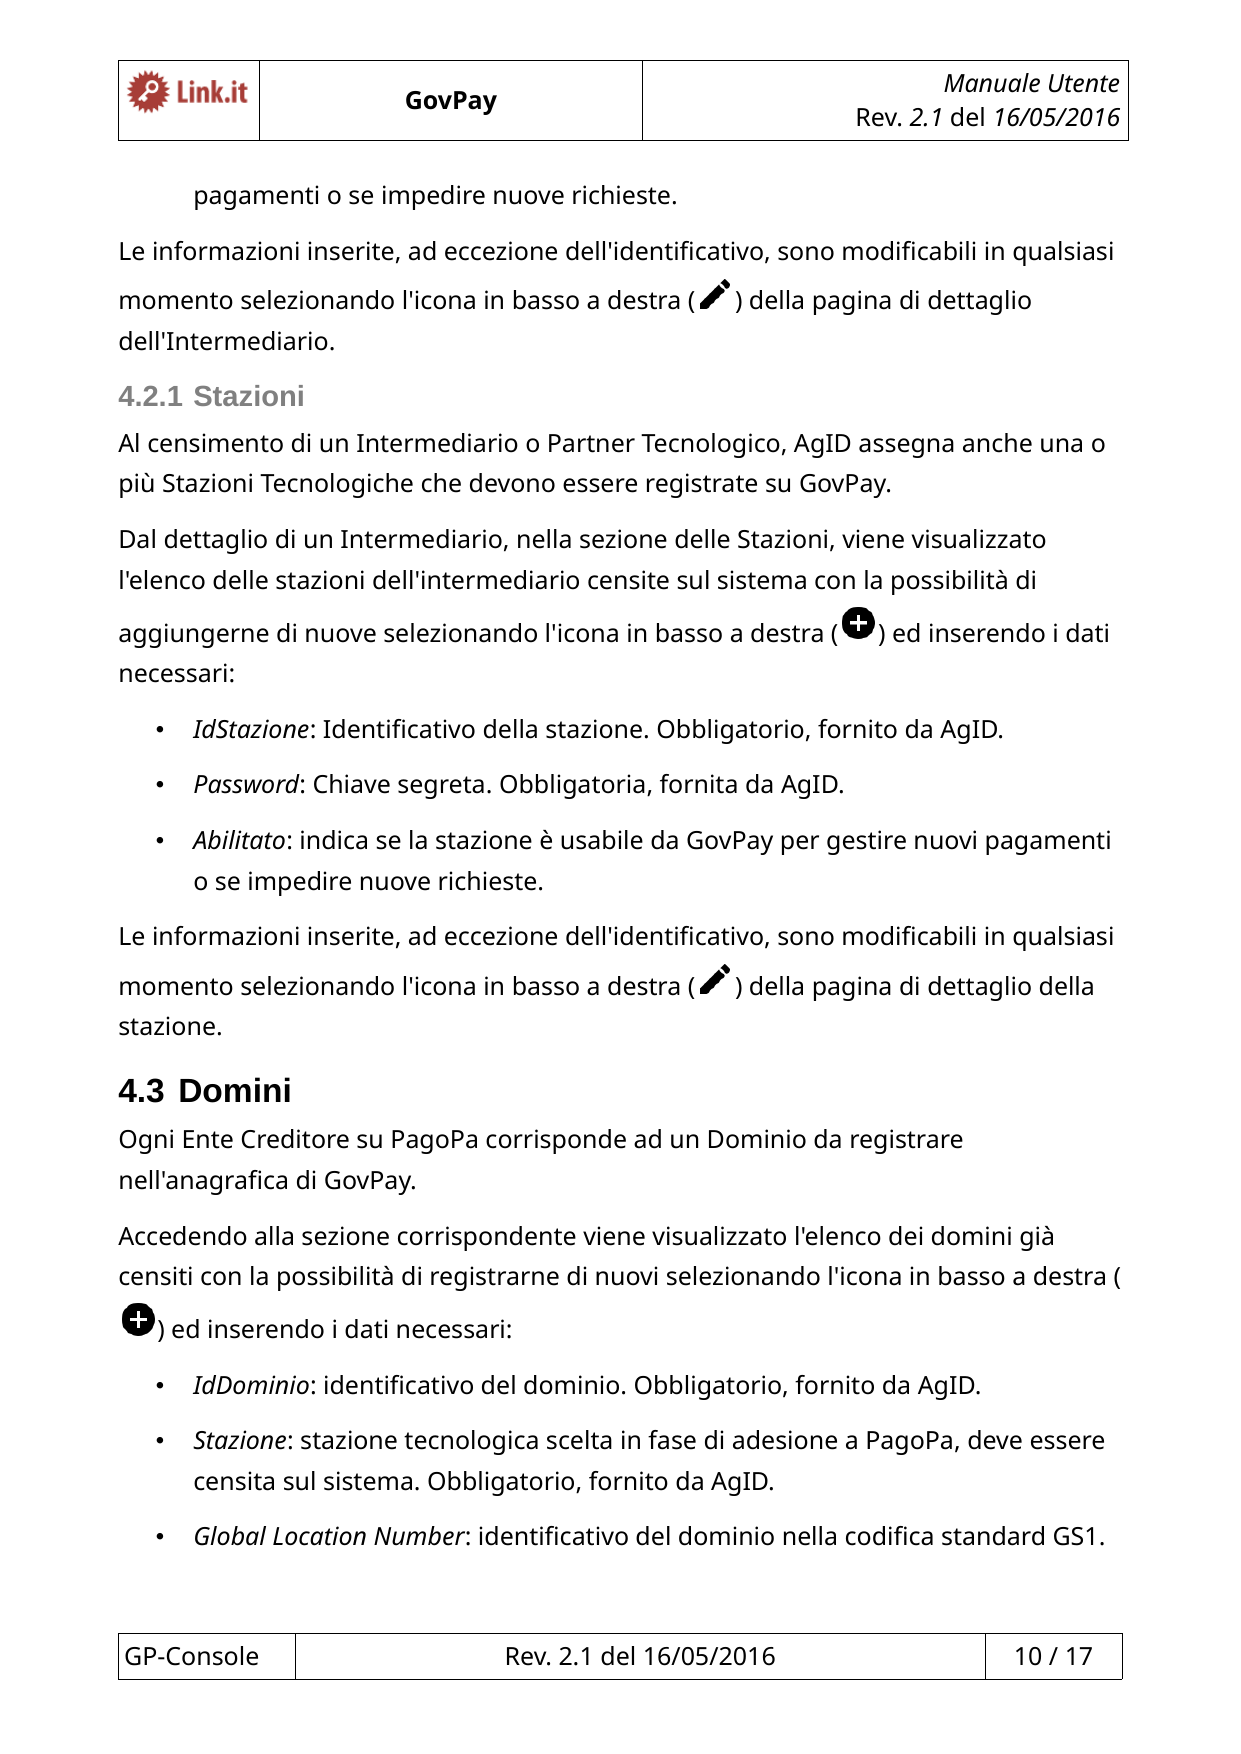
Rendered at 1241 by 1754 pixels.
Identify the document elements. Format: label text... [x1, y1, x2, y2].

list pagamenti o se impedire nuove richieste. [156, 178, 1122, 212]
text Le informazioni inserite, ad eccezione dell'identificativo, sono modificabili in qualsiasi momento selezionando l'icona in basso a destra () della pagina di dettaglio dell'Intermediario. [118, 233, 1122, 358]
list Abilitato: indica se la stazione è usabile da GovPay per gestire nuovi pagamenti o se impedire nuove richieste. [156, 822, 1122, 897]
picture [118, 1299, 158, 1339]
text Le informazioni inserite, ad eccezione dell'identificativo, sono modificabili in qualsiasi momento selezionando l'icona in basso a destra () della pagina di dettaglio della stazione. [118, 919, 1122, 1043]
text Ogni Ente Creditore su PagoPa corrisponde ad un Dominio da registrare nell'anagrafica di GovPay. [118, 1122, 1122, 1197]
list IdStazione: Identificativo della stazione. Obbligatorio, fornito da AgID. [156, 712, 1122, 746]
picture [695, 274, 735, 314]
text Al censimento di un Intermediario o Partner Tecnologico, AgID assegna anche una o più Stazioni Tecnologiche che devono essere registrate su GovPay. [118, 425, 1122, 500]
subtitle Domini [118, 1071, 1122, 1109]
subtitle Stazioni [118, 379, 1122, 413]
list Global Location Number: identificativo del dominio nella codifica standard GS1. [156, 1519, 1122, 1553]
picture [695, 959, 735, 999]
list IdDominio: identificativo del dominio. Obbligatorio, fornito da AgID. [156, 1367, 1122, 1401]
list Stazione: stazione tecnologica scelta in fase di adesione a PagoPa, deve essere censita sul sistema. Obbligatorio, fornito da AgID. [156, 1423, 1122, 1498]
text Accedendo alla sezione corrispondente viene visualizzato l'elenco dei domini già censiti con la possibilità di registrarne di nuovi selezionando l'icona in basso a destra () ed inserendo i dati necessari: [118, 1218, 1122, 1346]
text Dal dettaglio di un Intermediario, nella sezione delle Stazioni, viene visualizzato l'elenco delle stazioni dell'intermediario censite sul sistema con la possibilità di aggiungerne di nuove selezionando l'icona in basso a destra () ed inserendo i dati necessari: [118, 521, 1122, 690]
picture [838, 603, 878, 642]
list Password: Chiave segreta. Obbligatoria, fornita da AgID. [156, 767, 1122, 801]
picture [123, 65, 254, 119]
